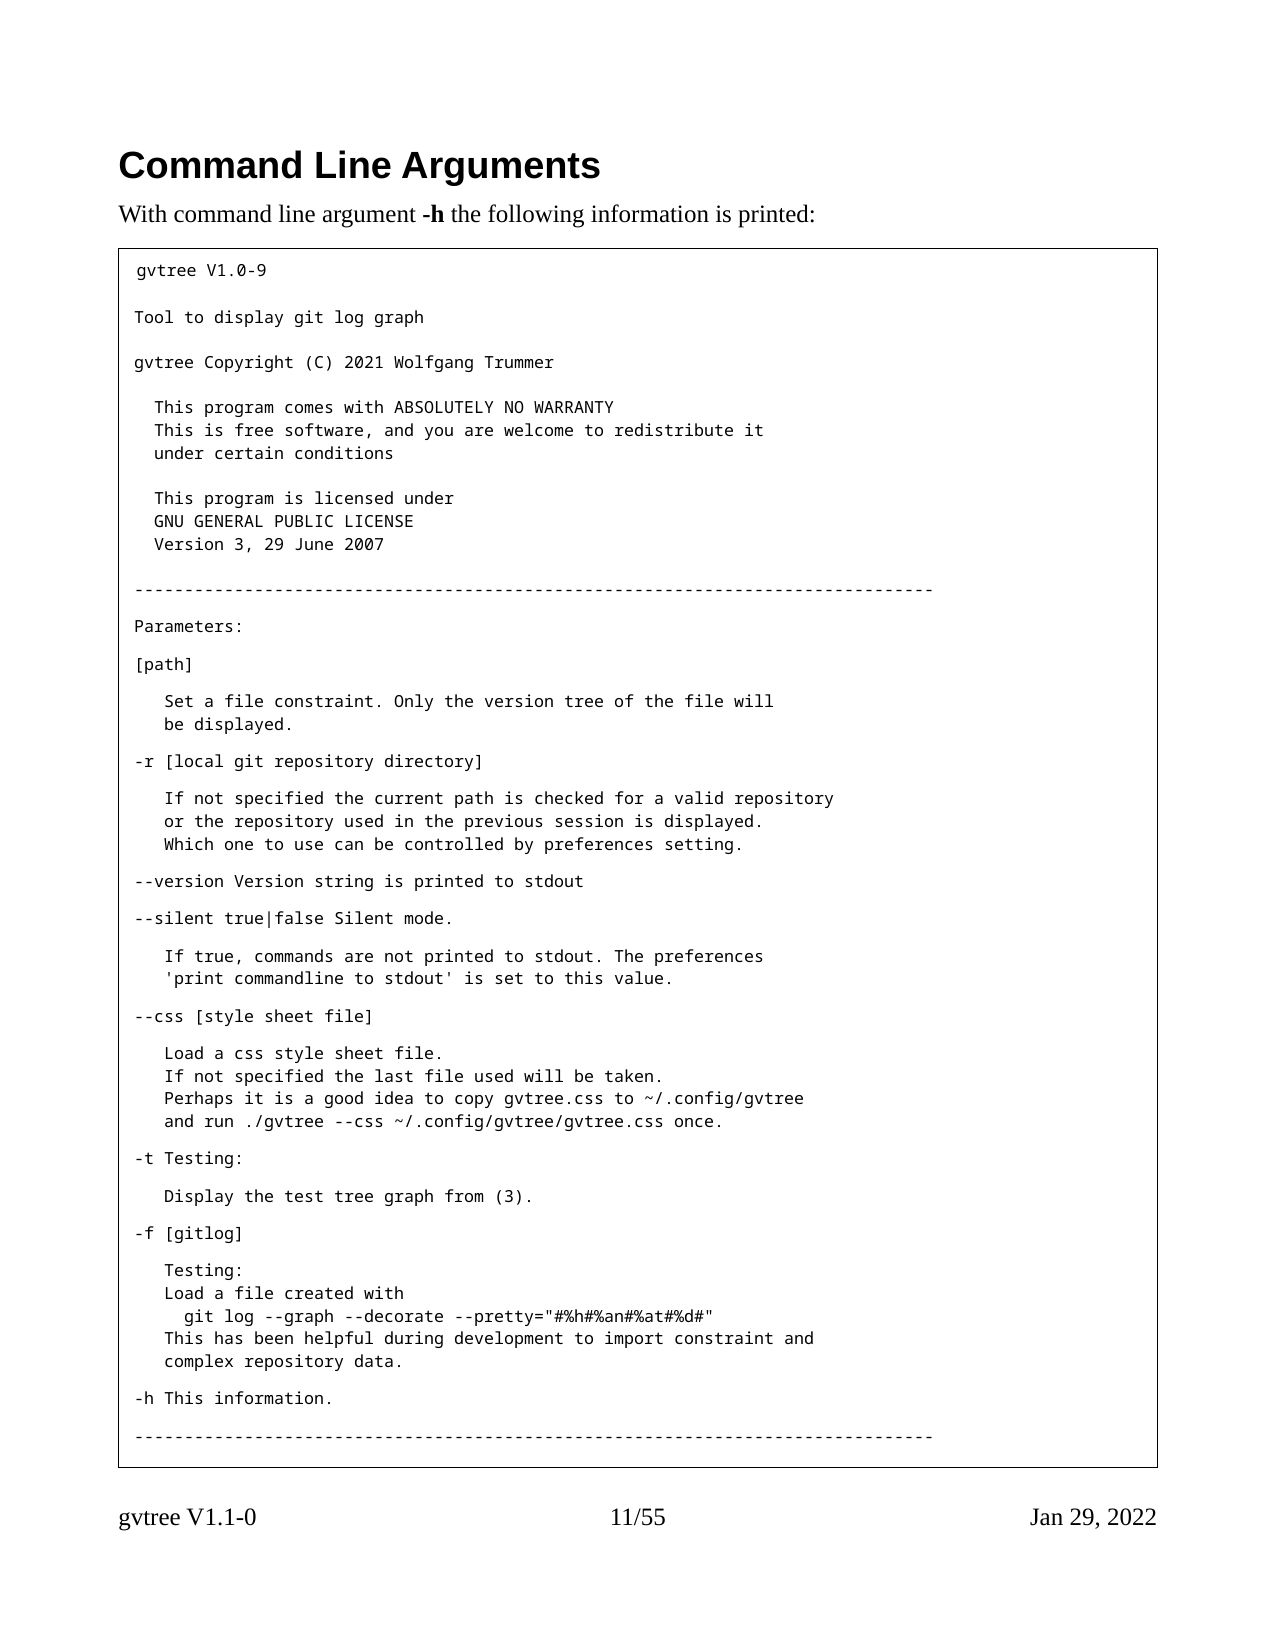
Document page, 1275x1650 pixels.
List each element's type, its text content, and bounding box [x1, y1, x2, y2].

table_header gvtree V1.0-9 Tool to display git log graph gvtree Copyright (C) 2021 Wolfgang Trummer This program comes with ABSOLUTELY NO WARRANTY This is free software, and you are welcome to redistribute it under certain conditions This program is licensed under GNU GENERAL PUBLIC LICENSE Version 3, 29 June 2007 -------------------------------------------------------------------------------- Parameters: [path] Set a file constraint. Only the version tree of the file will be displayed. -r [local git repository directory] If not specified the current path is checked for a valid repository or the repository used in the previous session is displayed. Which one to use can be controlled by preferences setting. --version Version string is printed to stdout --silent true|false Silent mode. If true, commands are not printed to stdout. The preferences 'print commandline to stdout' is set to this value. --css [style sheet file] Load a css style sheet file. If not specified the last file used will be taken. Perhaps it is a good idea to copy gvtree.css to ~/.config/gvtree and run ./gvtree --css ~/.config/gvtree/gvtree.css once. -t Testing: Display the test tree graph from (3). -f [gitlog] Testing: Load a file created with git log --graph --decorate --pretty="#%h#%an#%at#%d#" This has been helpful during development to import constraint and complex repository data. -h This information. -------------------------------------------------------------------------------- [119, 249, 1157, 1467]
text With command line argument -h the following information is printed: [118, 199, 1157, 228]
subtitle Command Line Arguments [118, 143, 1157, 187]
